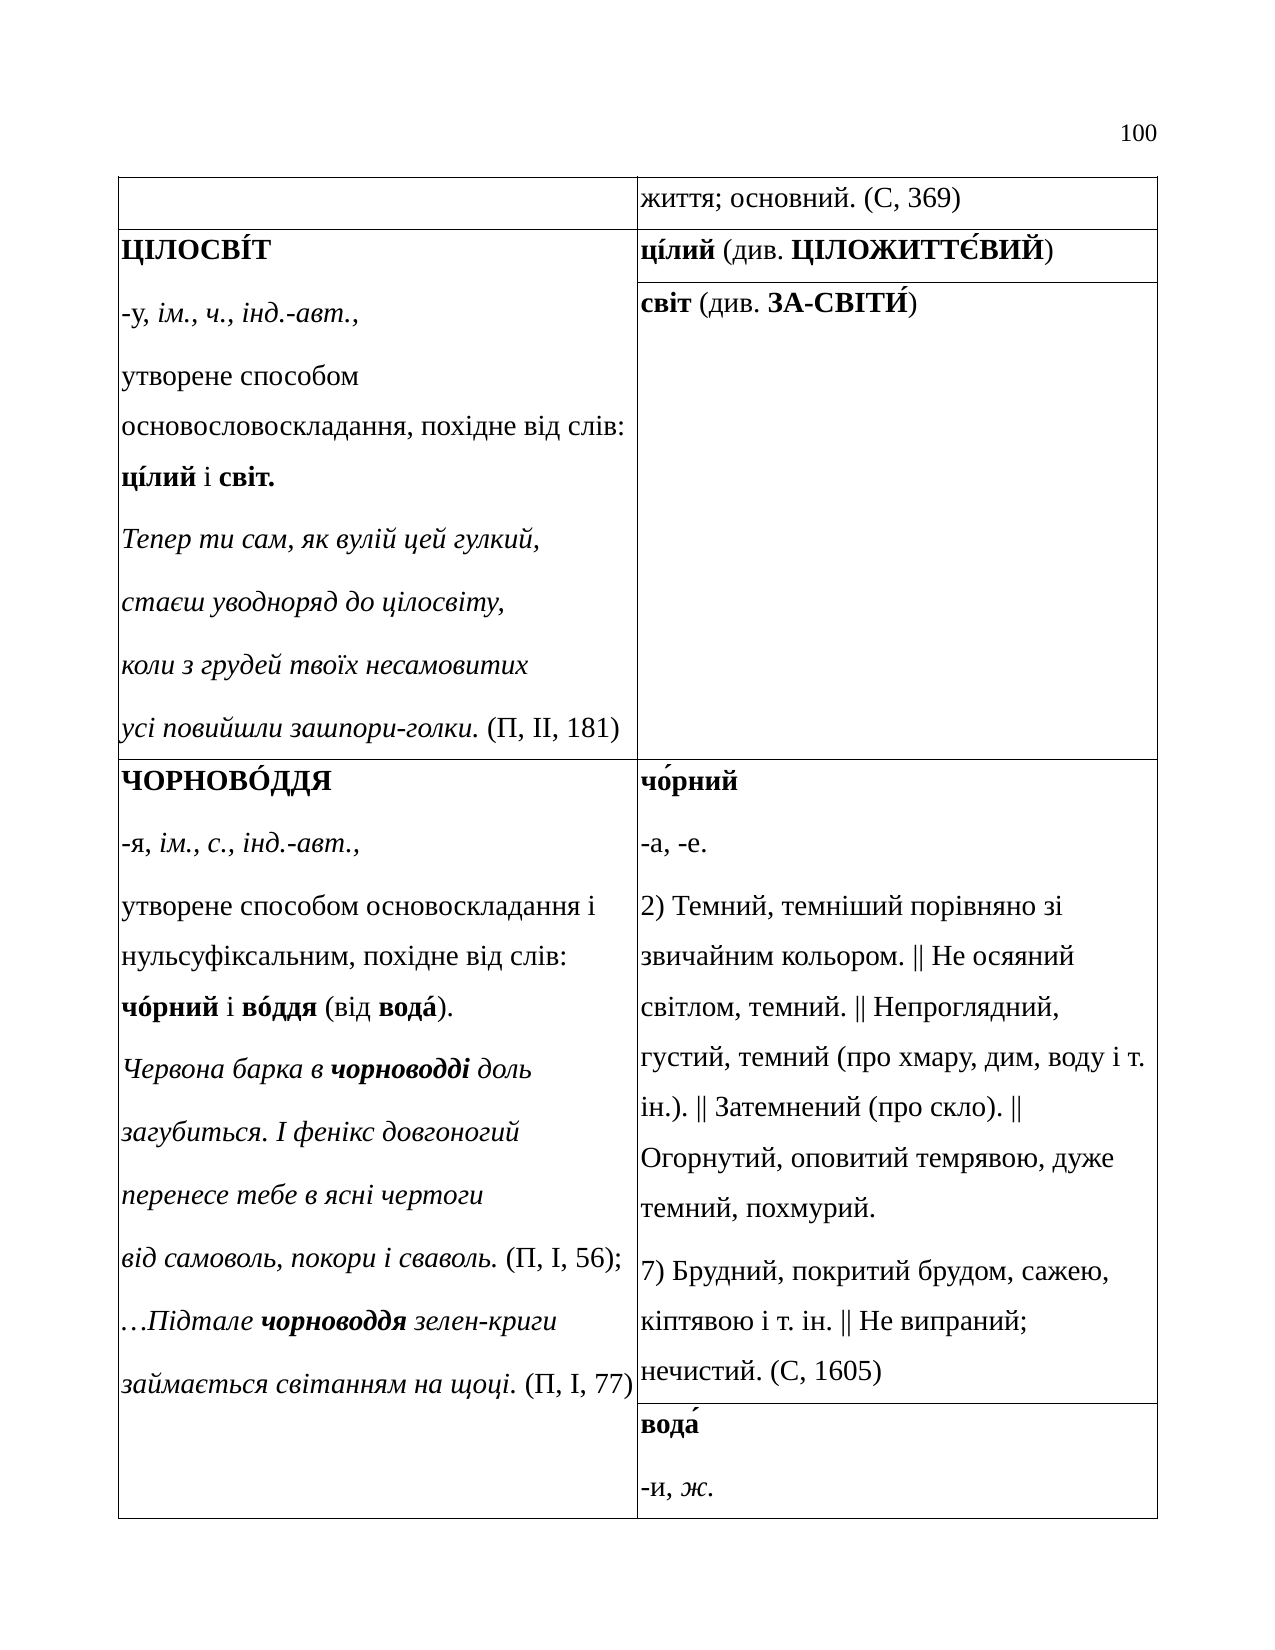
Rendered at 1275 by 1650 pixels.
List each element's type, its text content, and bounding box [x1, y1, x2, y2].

table_cell ЦІЛОСВÍТ -у, ім., ч., інд.-авт., утворене способом основословоскладання, похідне від слів: цíлий і світ. Тепер ти сам, як вулій цей гулкий, стаєш уводноряд до цілосвіту, коли з грудей твоїх несамовитих усі повийшли зашпори-голки. (П, ІІ, 181) [119, 230, 637, 759]
table_cell світ (див. ЗА-СВІТИ́) [638, 283, 1157, 759]
table_cell життя; основний. (С, 369) [638, 178, 1157, 229]
table_cell вода́ -и, ж. [638, 1404, 1157, 1518]
table_cell [119, 178, 637, 229]
table_cell чо́рний -а, -е. 2) Темний, темніший порівняно зі звичайним кольором. || Не осяяний світлом, темний. || Непроглядний, густий, темний (про хмару, дим, воду і т. ін.). || Затемнений (про скло). || Огорнутий, оповитий темрявою, дуже темний, похмурий. 7) Брудний, покритий брудом, сажею, кіптявою і т. ін. || Не випраний; нечистий. (С, 1605) [638, 760, 1157, 1403]
table_cell цíлий (див. ЦІЛОЖИТТЄ́ВИЙ) [638, 230, 1157, 282]
table_cell ЧОРНОВÓДДЯ -я, ім., с., інд.-авт., утворене способом основоскладання і нульсуфіксальним, похідне від слів: чóрний і вóддя (від водá). Червона барка в чорноводді доль загубиться. І фенікс довгоногий перенесе тебе в ясні чертоги від самоволь, покори і сваволь. (П, І, 56); …Підтале чорноводдя зелен-криги займається світанням на щоці. (П, І, 77) [119, 760, 637, 1518]
